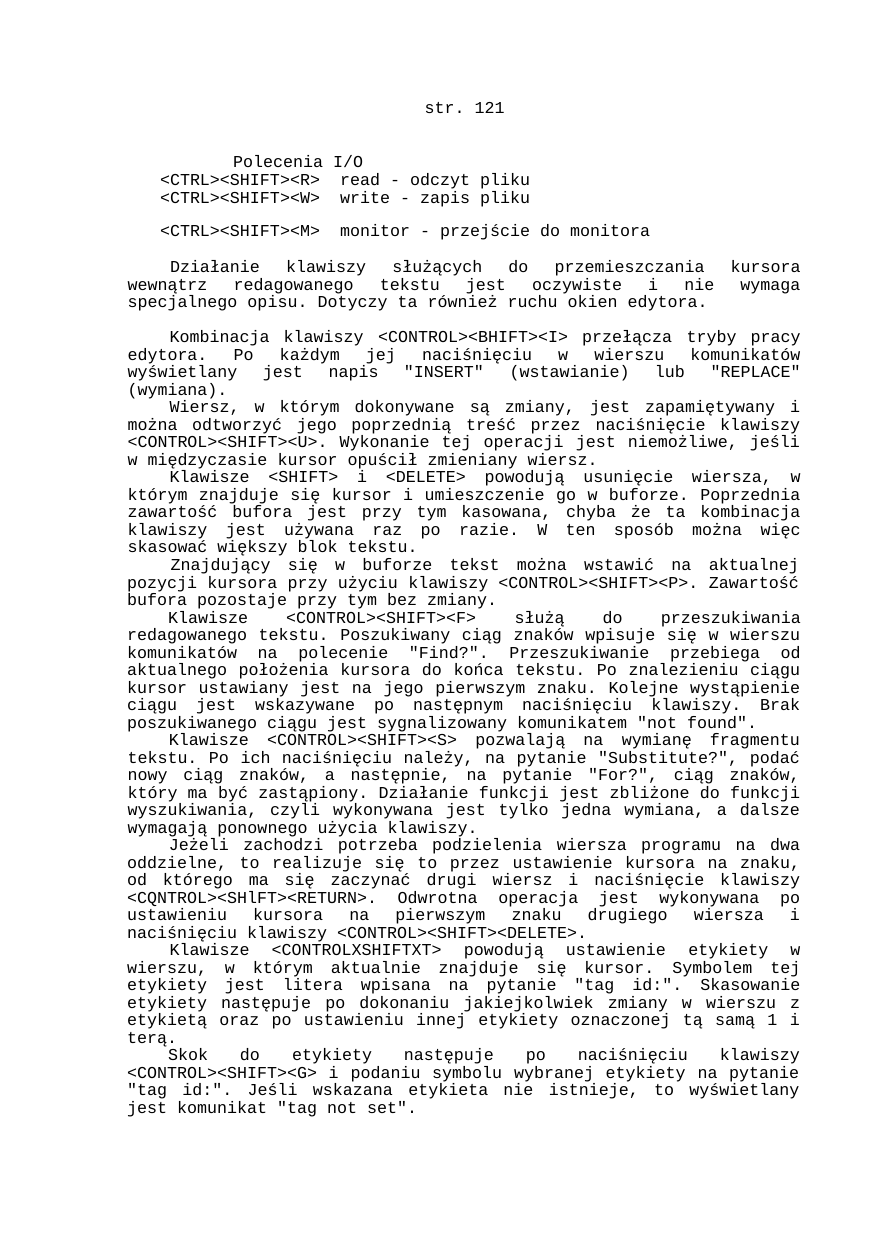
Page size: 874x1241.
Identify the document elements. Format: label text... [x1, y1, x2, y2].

text Skok do etykiety następuje po naciśnięciu klawiszy <CONTROL><SHIFT><G> i podaniu symbolu wybranej etykiety na pytanie "tag id:". Jeśli wskazana etykieta nie istnieje, to wyświetlany jest komunikat "tag not set". [127, 1047, 799, 1117]
text Klawisze <SHIFT> i <DELETE> powodują usunięcie wiersza, w którym znajduje się kursor i umieszczenie go w buforze. Poprzednia zawartość bufora jest przy tym kasowana, chyba że ta kombinacja klawiszy jest używana raz po razie. W ten sposób można więc skasować większy blok tekstu. [127, 469, 801, 556]
text Jeżeli zachodzi potrzeba podzielenia wiersza programu na dwa oddzielne, to realizuje się to przez ustawienie kursora na znaku, od którego ma się zaczynać drugi wiersz i naciśnięcie klawiszy <CQNTROL><SHlFT><RETURN>. Odwrotna operacja jest wykonywana po ustawieniu kursora na pierwszym znaku drugiego wiersza i naciśnięciu klawiszy <CONTROL><SHIFT><DELETE>. [127, 837, 800, 942]
text Znajdujący się w buforze tekst można wstawić na aktualnej pozycji kursora przy użyciu klawiszy <CONTROL><SHIFT><P>. Zawartość bufora pozostaje przy tym bez zmiany. [127, 557, 799, 609]
text Klawisze <CONTROLXSHIFTXT> powodują ustawienie etykiety w wierszu, w którym aktualnie znajduje się kursor. Symbolem tej etykiety jest litera wpisana na pytanie "tag id:". Skasowanie etykiety następuje po dokonaniu jakiejkolwiek zmiany w wierszu z etykietą oraz po ustawieniu innej etykiety oznaczonej tą samą 1 i terą. [127, 942, 800, 1047]
text <CTRL><SHIFT><M> monitor - przejście do monitora [160, 223, 801, 242]
text Kombinacja klawiszy <CONTROL><BHIFT><I> przełącza tryby pracy edytora. Po każdym jej naciśnięciu w wierszu komunikatów wyświetlany jest napis "INSERT" (wstawianie) lub "REPLACE" (wymiana). [127, 329, 801, 399]
text Wiersz, w którym dokonywane są zmiany, jest zapamiętywany i można odtworzyć jego poprzednią treść przez naciśnięcie klawiszy <CONTROL><SHIFT><U>. Wykonanie tej operacji jest niemożliwe, jeśli w międzyczasie kursor opuścił zmieniany wiersz. [127, 399, 800, 469]
text Klawisze <CONTROL><SHIFT><S> pozwalają na wymianę fragmentu tekstu. Po ich naciśnięciu należy, na pytanie "Substitute?", podać nowy ciąg znaków, a następnie, na pytanie "For?", ciąg znaków, który ma być zastąpiony. Działanie funkcji jest zbliżone do funkcji wyszukiwania, czyli wykonywana jest tylko jedna wymiana, a dalsze wymagają ponownego użycia klawiszy. [127, 732, 800, 837]
text <CTRL><SHIFT><R> read - odczyt pliku <CTRL><SHIFT><W> write - zapis pliku [160, 172, 561, 207]
text str. 121 [128, 100, 801, 119]
text Działanie klawiszy służących do przemieszczania kursora wewnątrz redagowanego tekstu jest oczywiste i nie wymaga specjalnego opisu. Dotyczy ta również ruchu okien edytora. [127, 259, 801, 311]
text Polecenia I/O [233, 154, 801, 171]
text Klawisze <CONTROL><SHIFT><F> służą do przeszukiwania redagowanego tekstu. Poszukiwany ciąg znaków wpisuje się w wierszu komunikatów na polecenie "Find?". Przeszukiwanie przebiega od aktualnego położenia kursora do końca tekstu. Po znalezieniu ciągu kursor ustawiany jest na jego pierwszym znaku. Kolejne wystąpienie ciągu jest wskazywane po następnym naciśnięciu klawiszy. Brak poszukiwanego ciągu jest sygnalizowany komunikatem "not found". [127, 609, 801, 732]
